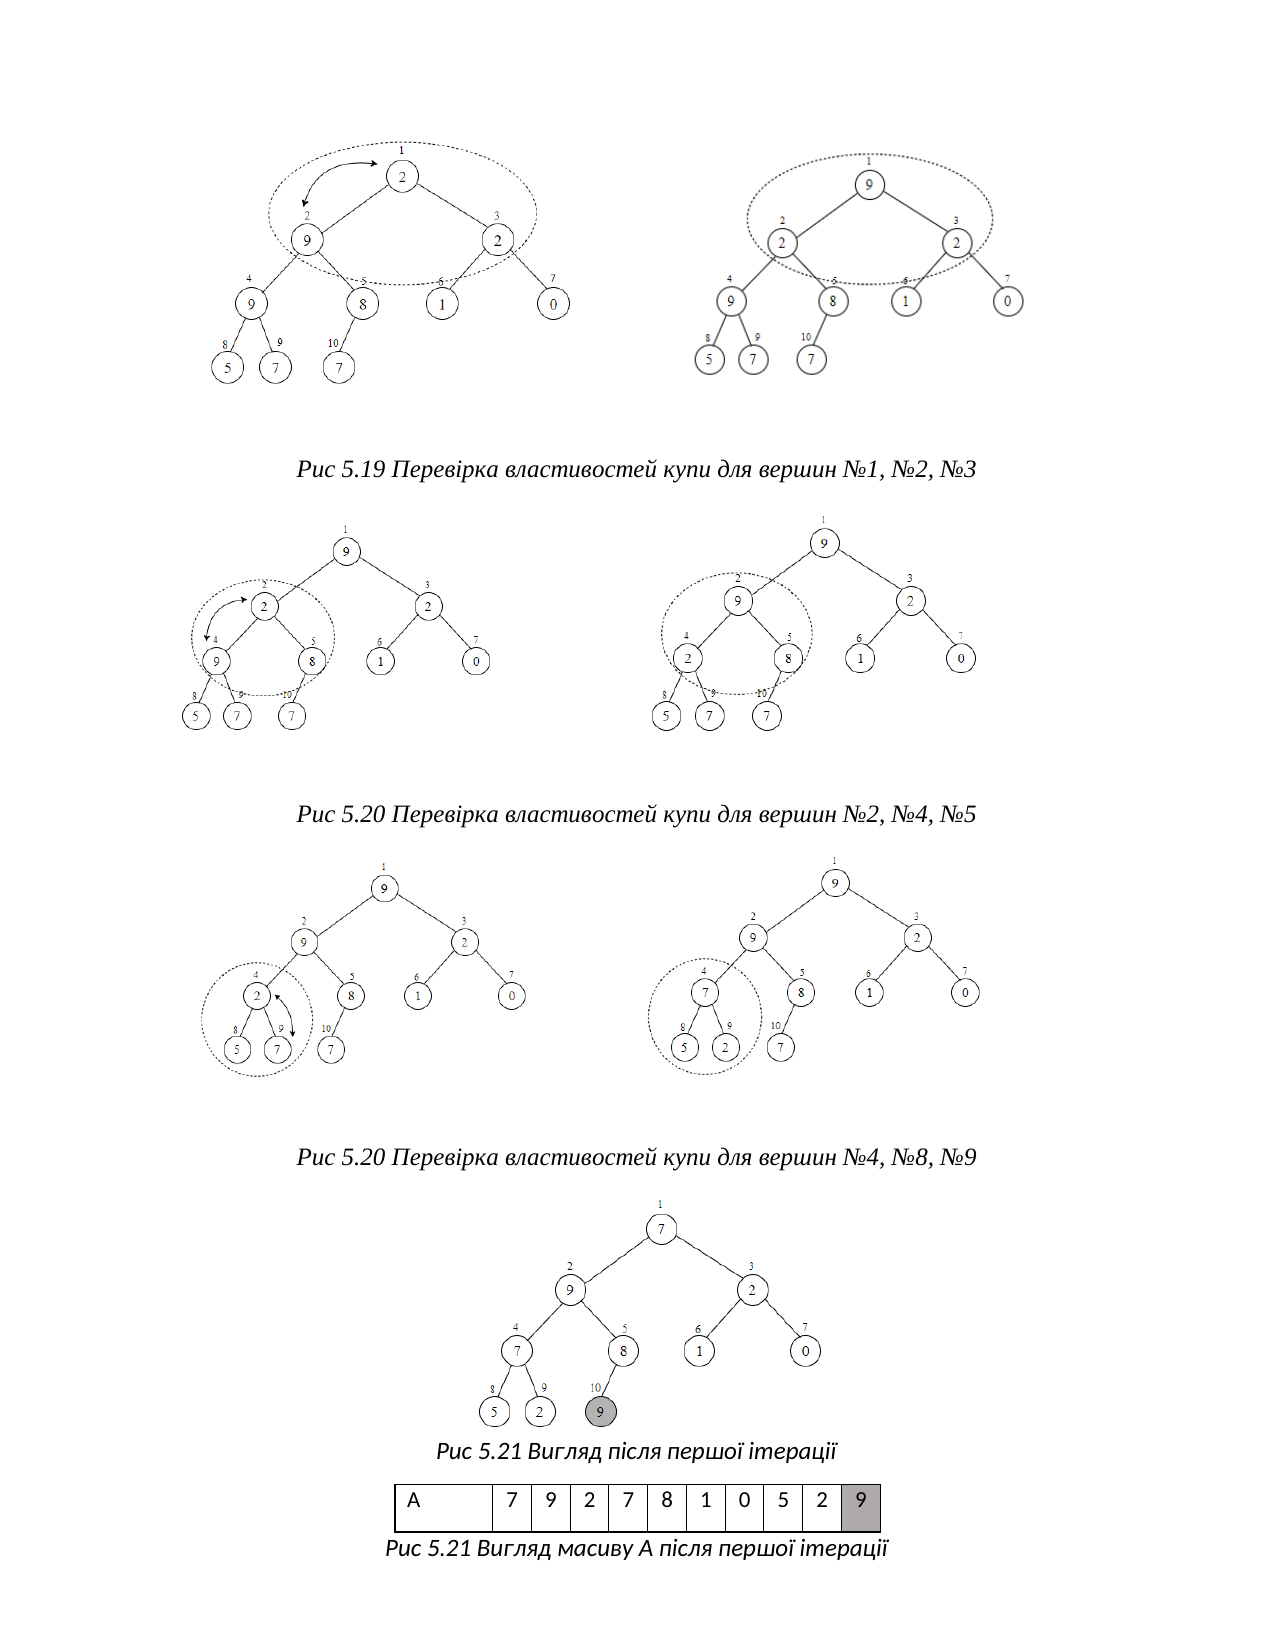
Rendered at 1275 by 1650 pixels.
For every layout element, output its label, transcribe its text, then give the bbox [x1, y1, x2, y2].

table_header [150, 846, 638, 1142]
table_header [642, 110, 1125, 454]
text Рис 5.19 Перевірка властивостей купи для вершин №1, №2, №3 [150, 454, 1125, 483]
table_header 7 [493, 1485, 531, 1531]
table_header 7 [609, 1485, 647, 1531]
table_header A [396, 1485, 492, 1531]
table_header 9 [842, 1485, 880, 1531]
text Рис 5.21 Вигляд після першої ітерації [150, 1189, 1125, 1466]
table_header 0 [726, 1485, 763, 1531]
table_header 9 [532, 1485, 570, 1531]
table_header [639, 846, 1125, 1142]
table_header 8 [648, 1485, 686, 1531]
table_header 2 [571, 1485, 608, 1531]
table_header [150, 110, 642, 454]
text Рис 5.21 Вигляд масиву А після першої ітерації [150, 1532, 1125, 1563]
table_header 2 [803, 1485, 841, 1531]
table_header [637, 502, 1125, 799]
table_header [150, 502, 637, 799]
text Рис 5.20 Перевірка властивостей купи для вершин №4, №8, №9 [150, 1142, 1125, 1171]
table_header 1 [687, 1485, 725, 1531]
text Рис 5.20 Перевірка властивостей купи для вершин №2, №4, №5 [150, 799, 1125, 828]
table_header 5 [764, 1485, 802, 1531]
